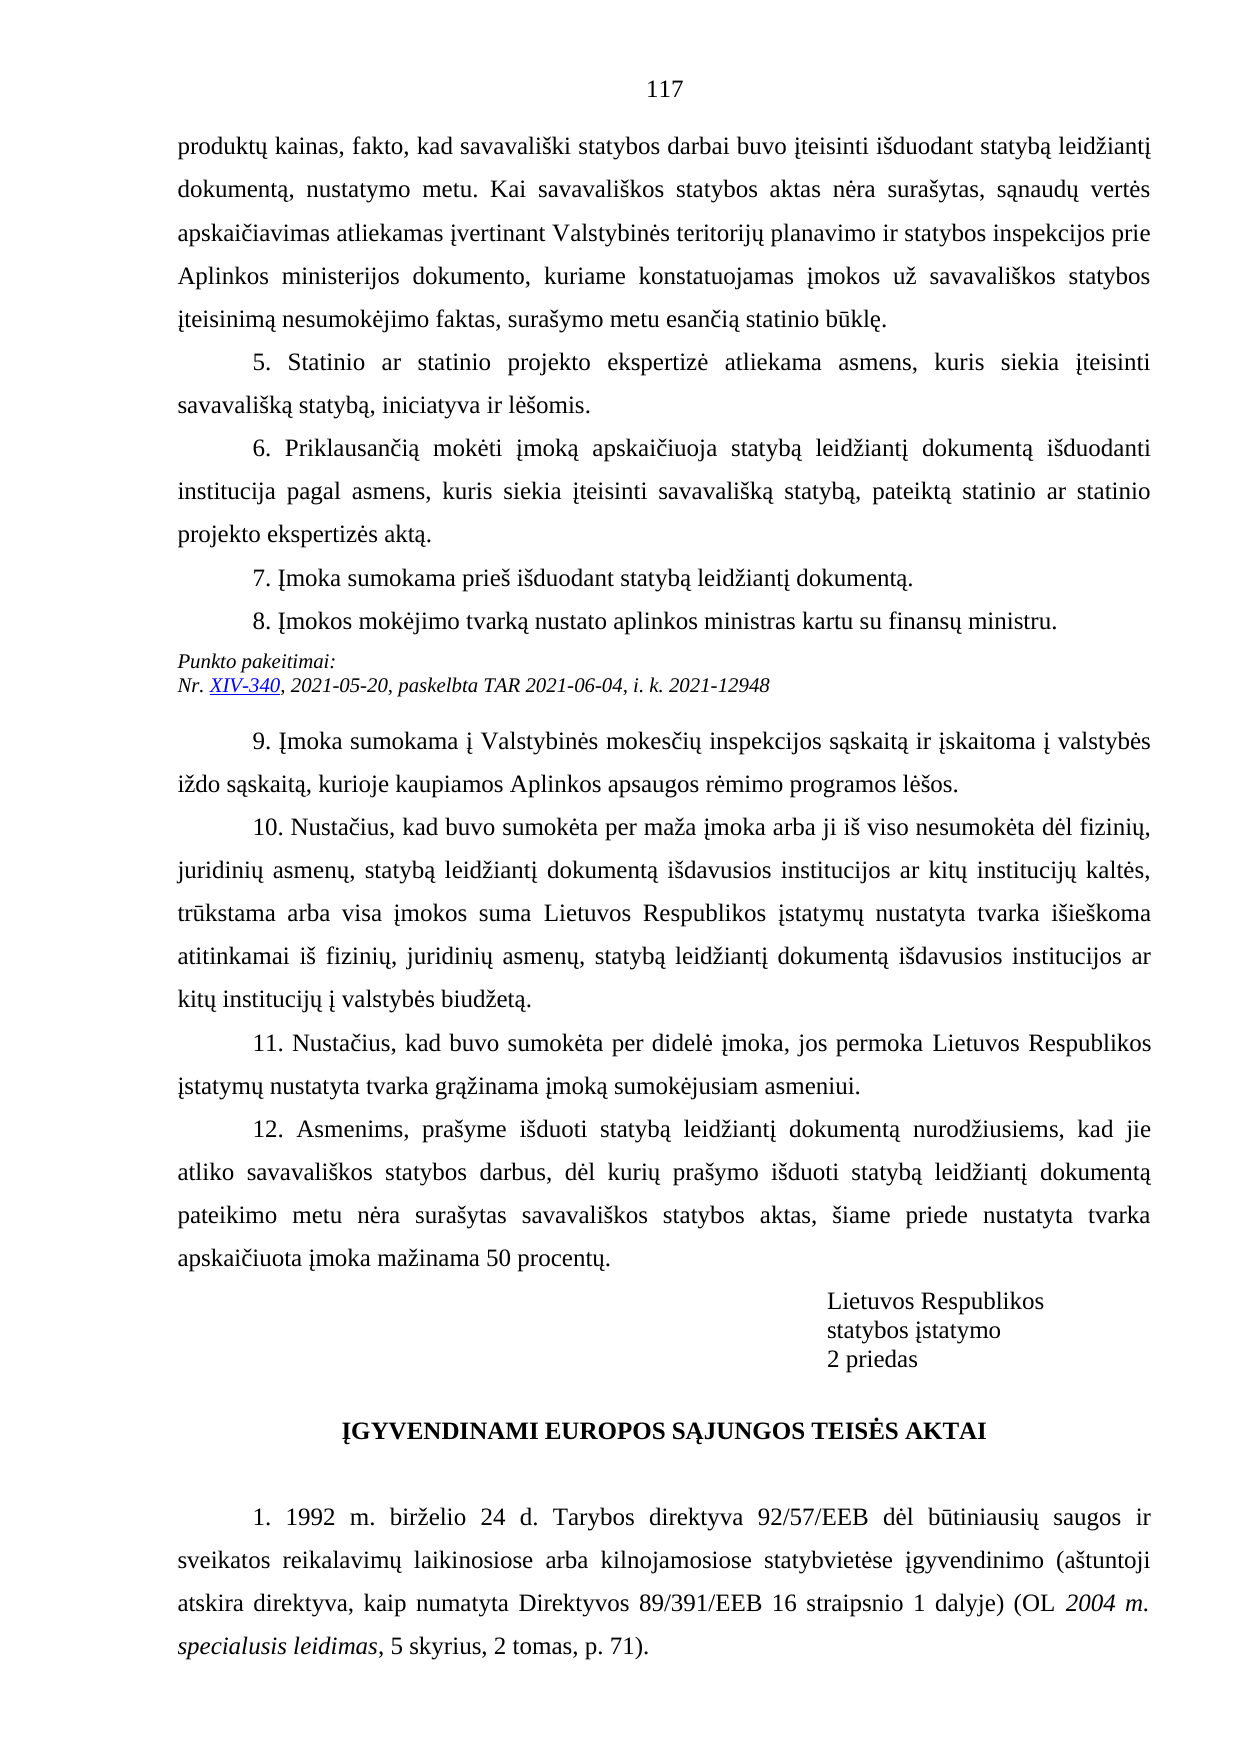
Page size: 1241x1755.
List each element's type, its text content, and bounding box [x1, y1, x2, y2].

text 2 priedas [827, 1344, 1152, 1373]
text ĮGYVENDINAMI EUROPOS SĄJUNGOS TEISĖS AKTAI [177, 1416, 1152, 1444]
text 7. Įmoka sumokama prieš išduodant statybą leidžiantį dokumentą. [177, 563, 1152, 591]
text 1. 1992 m. birželio 24 d. Tarybos direktyva 92/57/EEB dėl būtiniausių saugos ir sveikatos reikalavimų laikinosiose arba kilnojamosiose statybvietėse įgyvendinimo (aštuntoji atskira direktyva, kaip numatyta Direktyvos 89/391/EEB 16 straipsnio 1 dalyje) (OL 2004 m. specialusis leidimas, 5 skyrius, 2 tomas, p. 71). [177, 1502, 1152, 1660]
text produktų kainas, fakto, kad savavališki statybos darbai buvo įteisinti išduodant statybą leidžiantį dokumentą, nustatymo metu. Kai savavališkos statybos aktas nėra surašytas, sąnaudų vertės apskaičiavimas atliekamas įvertinant Valstybinės teritorijų planavimo ir statybos inspekcijos prie Aplinkos ministerijos dokumento, kuriame konstatuojamas įmokos už savavališkos statybos įteisinimą nesumokėjimo faktas, surašymo metu esančią statinio būklę. [177, 131, 1152, 333]
text 10. Nustačius, kad buvo sumokėta per maža įmoka arba ji iš viso nesumokėta dėl fizinių, juridinių asmenų, statybą leidžiantį dokumentą išdavusios institucijos ar kitų institucijų kaltės, trūkstama arba visa įmokos suma Lietuvos Respublikos įstatymų nustatyta tvarka išieškoma atitinkamai iš fizinių, juridinių asmenų, statybą leidžiantį dokumentą išdavusios institucijos ar kitų institucijų į valstybės biudžetą. [177, 812, 1152, 1013]
text 6. Priklausančią mokėti įmoką apskaičiuoja statybą leidžiantį dokumentą išduodanti institucija pagal asmens, kuris siekia įteisinti savavališką statybą, pateiktą statinio ar statinio projekto ekspertizės aktą. [177, 433, 1152, 548]
text 9. Įmoka sumokama į Valstybinės mokesčių inspekcijos sąskaitą ir įskaitoma į valstybės iždo sąskaitą, kurioje kaupiamos Aplinkos apsaugos rėmimo programos lėšos. [177, 726, 1152, 798]
text 5. Statinio ar statinio projekto ekspertizė atliekama asmens, kuris siekia įteisinti savavališką statybą, iniciatyva ir lėšomis. [177, 347, 1152, 419]
text 11. Nustačius, kad buvo sumokėta per didelė įmoka, jos permoka Lietuvos Respublikos įstatymų nustatyta tvarka grąžinama įmoką sumokėjusiam asmeniui. [177, 1028, 1152, 1099]
text 8. Įmokos mokėjimo tvarką nustato aplinkos ministras kartu su finansų ministru. [177, 606, 1152, 634]
text Lietuvos Respublikos [827, 1286, 1152, 1315]
text Nr. XIV-340, 2021-05-20, paskelbta TAR 2021-06-04, i. k. 2021-12948 [177, 673, 1152, 697]
text statybos įstatymo [827, 1315, 1152, 1344]
text 12. Asmenims, prašyme išduoti statybą leidžiantį dokumentą nurodžiusiems, kad jie atliko savavališkos statybos darbus, dėl kurių prašymo išduoti statybą leidžiantį dokumentą pateikimo metu nėra surašytas savavališkos statybos aktas, šiame priede nustatyta tvarka apskaičiuota įmoka mažinama 50 procentų. [177, 1114, 1152, 1272]
text Punkto pakeitimai: [177, 649, 1152, 673]
